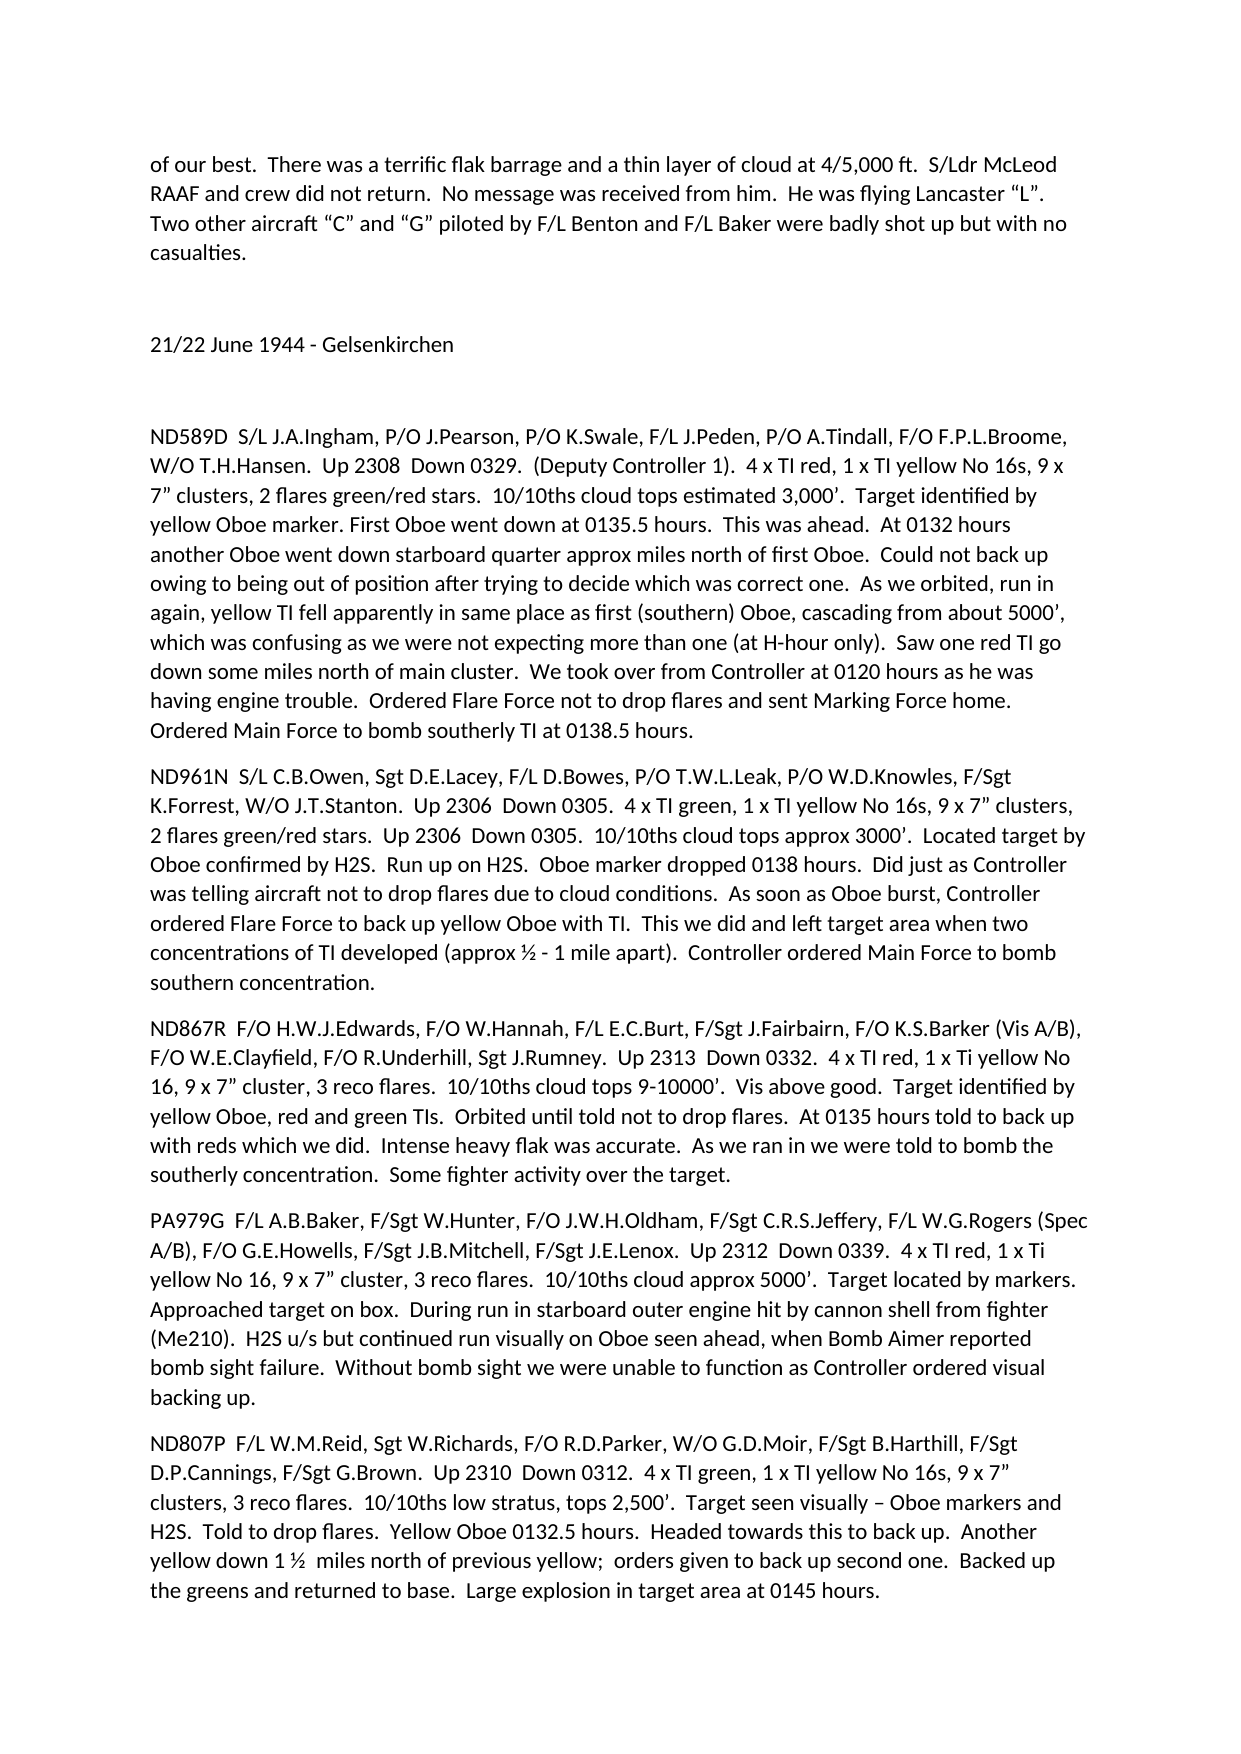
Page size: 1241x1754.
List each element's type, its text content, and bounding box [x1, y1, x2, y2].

text ND589D S/L J.A.Ingham, P/O J.Pearson, P/O K.Swale, F/L J.Peden, P/O A.Tindall, F/O F.P.L.Broome, W/O T.H.Hansen. Up 2308 Down 0329. (Deputy Controller 1). 4 x TI red, 1 x TI yellow No 16s, 9 x 7” clusters, 2 flares green/red stars. 10/10ths cloud tops estimated 3,000’. Target identified by yellow Oboe marker. First Oboe went down at 0135.5 hours. This was ahead. At 0132 hours another Oboe went down starboard quarter approx miles north of first Oboe. Could not back up owing to being out of position after trying to decide which was correct one. As we orbited, run in again, yellow TI fell apparently in same place as first (southern) Oboe, cascading from about 5000’, which was confusing as we were not expecting more than one (at H-hour only). Saw one red TI go down some miles north of main cluster. We took over from Controller at 0120 hours as he was having engine trouble. Ordered Flare Force not to drop flares and sent Marking Force home. Ordered Main Force to bomb southerly TI at 0138.5 hours. [150, 422, 1090, 744]
text of our best. There was a terrific flak barrage and a thin layer of cloud at 4/5,000 ft. S/Ldr McLeod RAAF and crew did not return. No message was received from him. He was flying Lancaster “L”. Two other aircraft “C” and “G” piloted by F/L Benton and F/L Baker were badly shot up but with no casualties. [150, 150, 1090, 266]
text 21/22 June 1944 - Gelsenkirchen [150, 330, 1090, 358]
text ND961N S/L C.B.Owen, Sgt D.E.Lacey, F/L D.Bowes, P/O T.W.L.Leak, P/O W.D.Knowles, F/Sgt K.Forrest, W/O J.T.Stanton. Up 2306 Down 0305. 4 x TI green, 1 x TI yellow No 16s, 9 x 7” clusters, 2 flares green/red stars. Up 2306 Down 0305. 10/10ths cloud tops approx 3000’. Located target by Oboe confirmed by H2S. Run up on H2S. Oboe marker dropped 0138 hours. Did just as Controller was telling aircraft not to drop flares due to cloud conditions. As soon as Oboe burst, Controller ordered Flare Force to back up yellow Oboe with TI. This we did and left target area when two concentrations of TI developed (approx ½ - 1 mile apart). Controller ordered Main Force to bomb southern concentration. [150, 762, 1090, 996]
text ND867R F/O H.W.J.Edwards, F/O W.Hannah, F/L E.C.Burt, F/Sgt J.Fairbairn, F/O K.S.Barker (Vis A/B), F/O W.E.Clayfield, F/O R.Underhill, Sgt J.Rumney. Up 2313 Down 0332. 4 x TI red, 1 x Ti yellow No 16, 9 x 7” cluster, 3 reco flares. 10/10ths cloud tops 9-10000’. Vis above good. Target identified by yellow Oboe, red and green TIs. Orbited until told not to drop flares. At 0135 hours told to back up with reds which we did. Intense heavy flak was accurate. As we ran in we were told to bomb the southerly concentration. Some fighter activity over the target. [150, 1014, 1090, 1189]
text ND807P F/L W.M.Reid, Sgt W.Richards, F/O R.D.Parker, W/O G.D.Moir, F/Sgt B.Harthill, F/Sgt D.P.Cannings, F/Sgt G.Brown. Up 2310 Down 0312. 4 x TI green, 1 x TI yellow No 16s, 9 x 7” clusters, 3 reco flares. 10/10ths low stratus, tops 2,500’. Target seen visually – Oboe markers and H2S. Told to drop flares. Yellow Oboe 0132.5 hours. Headed towards this to back up. Another yellow down 1 ½ miles north of previous yellow; orders given to back up second one. Backed up the greens and returned to base. Large explosion in target area at 0145 hours. [150, 1429, 1090, 1604]
text PA979G F/L A.B.Baker, F/Sgt W.Hunter, F/O J.W.H.Oldham, F/Sgt C.R.S.Jeffery, F/L W.G.Rogers (Spec A/B), F/O G.E.Howells, F/Sgt J.B.Mitchell, F/Sgt J.E.Lenox. Up 2312 Down 0339. 4 x TI red, 1 x Ti yellow No 16, 9 x 7” cluster, 3 reco flares. 10/10ths cloud approx 5000’. Target located by markers. Approached target on box. During run in starboard outer engine hit by cannon shell from fighter (Me210). H2S u/s but continued run visually on Oboe seen ahead, when Bomb Aimer reported bomb sight failure. Without bomb sight we were unable to function as Controller ordered visual backing up. [150, 1207, 1090, 1411]
